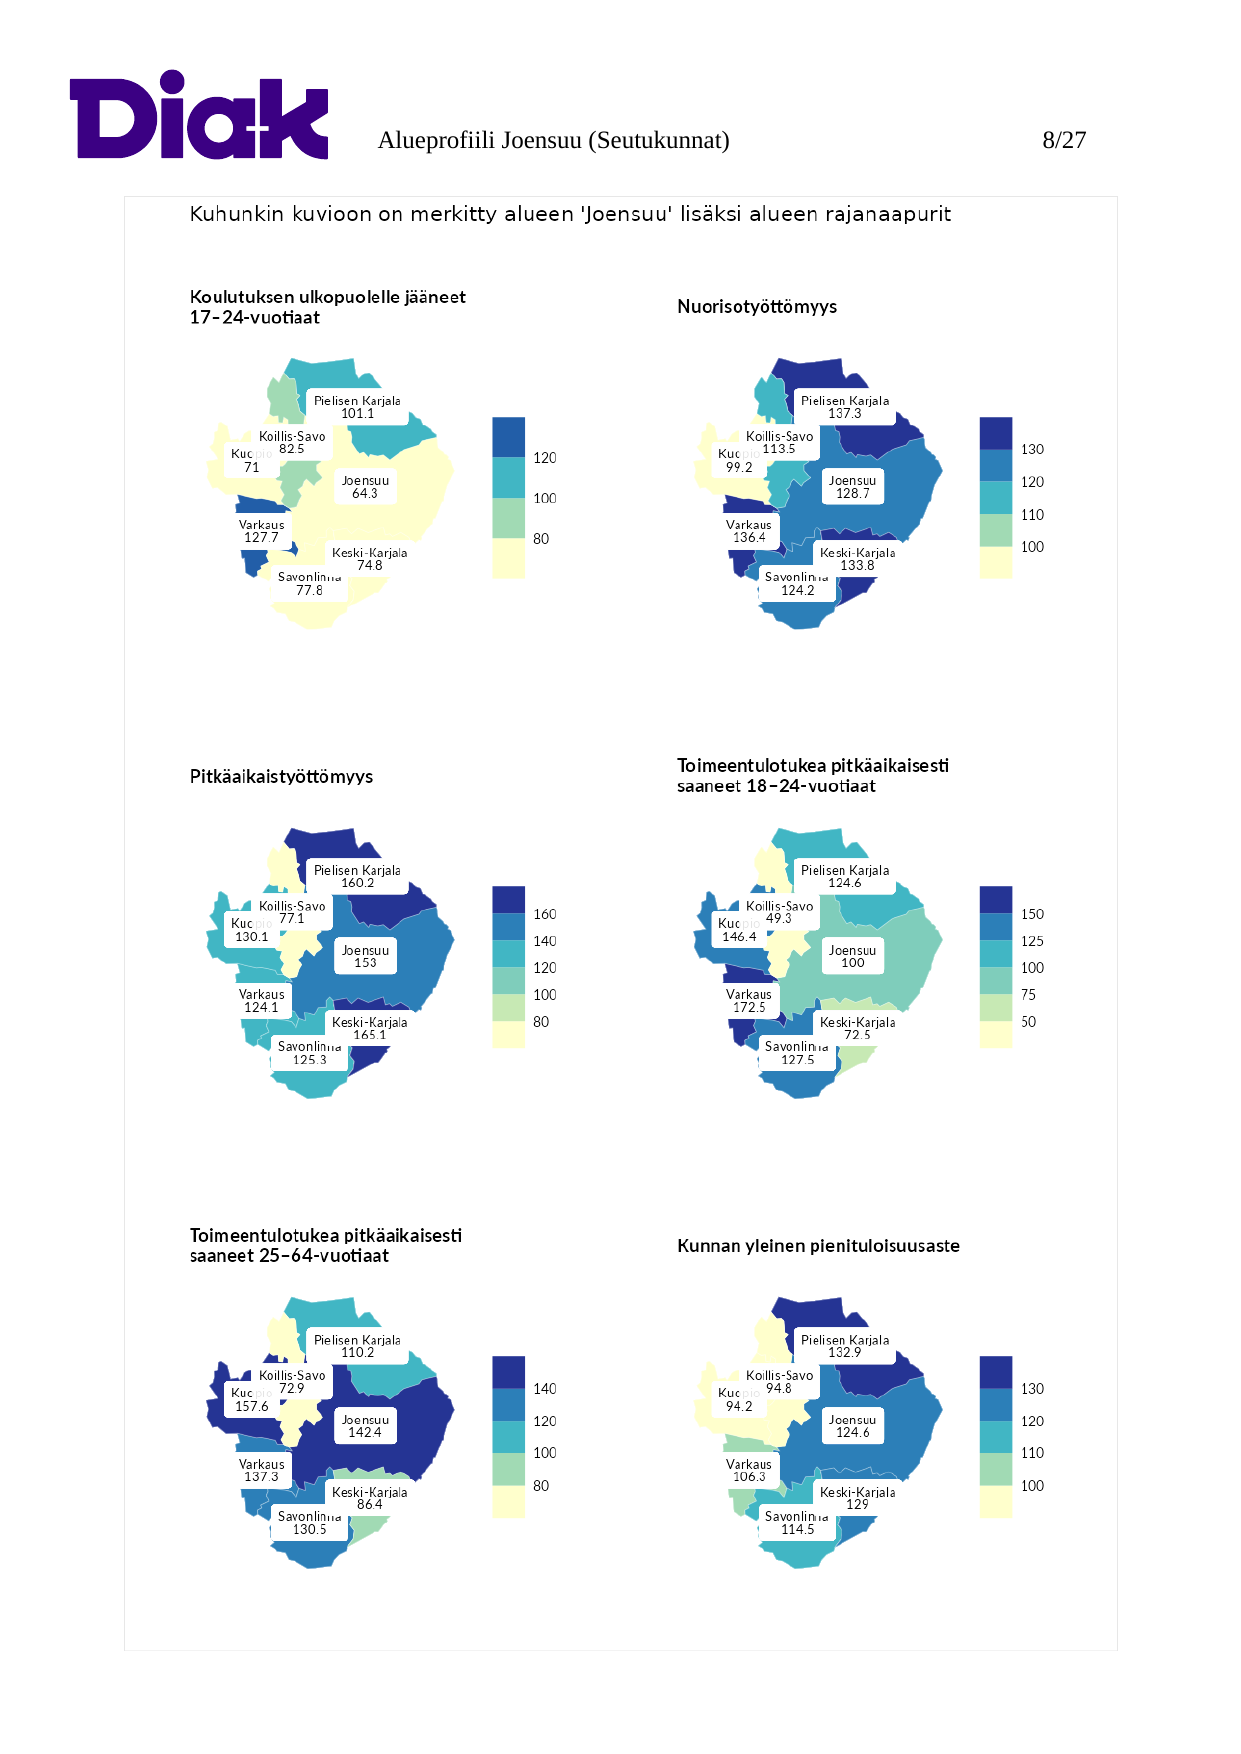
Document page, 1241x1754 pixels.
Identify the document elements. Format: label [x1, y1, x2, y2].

picture [61, 196, 1179, 1651]
